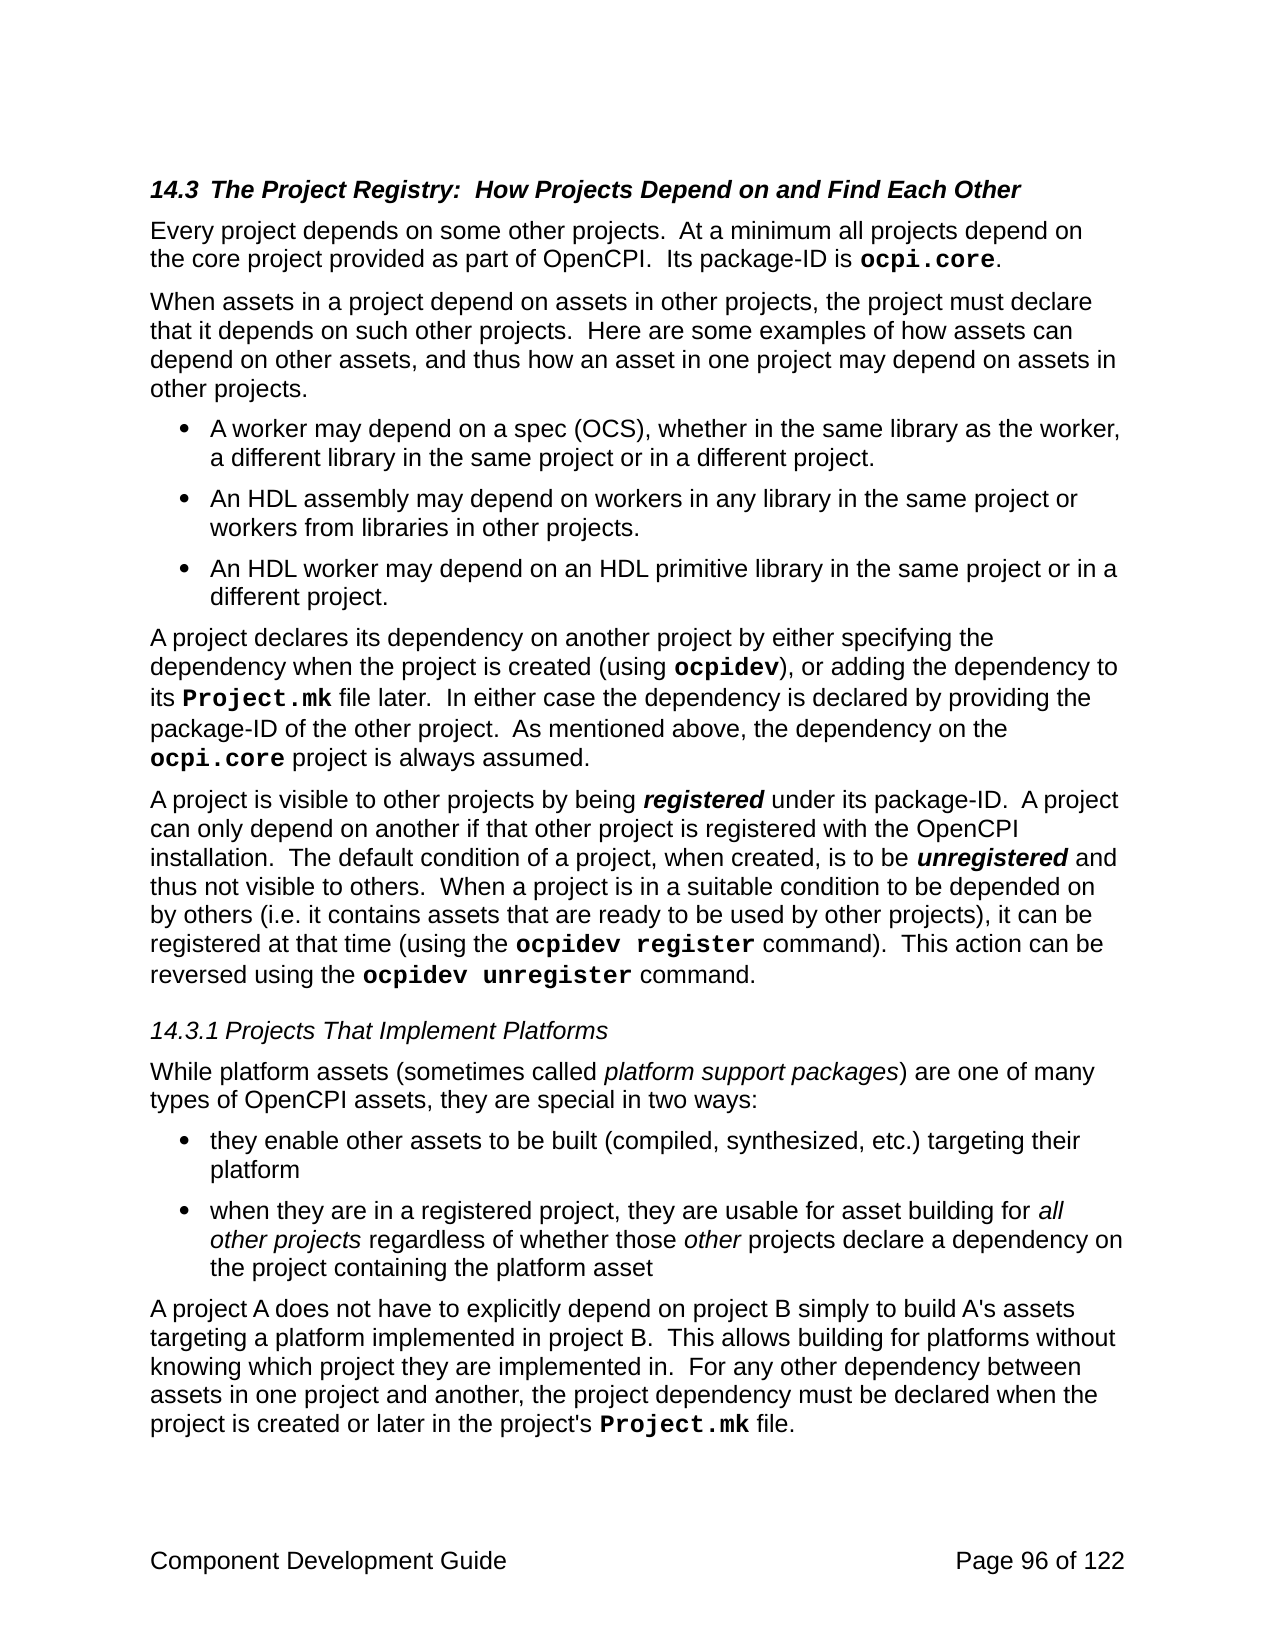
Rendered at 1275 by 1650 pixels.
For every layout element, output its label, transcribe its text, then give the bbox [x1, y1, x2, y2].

list An HDL worker may depend on an HDL primitive library in the same project or in a different project. [180, 553, 1125, 611]
text A project is visible to other projects by being registered under its package-ID. A project can only depend on another if that other project is registered with the OpenCPI installation. The default condition of a project, when created, is to be unregistered and thus not visible to others. When a project is in a suitable condition to be depended on by others (i.e. it contains assets that are ready to be used by other projects), it can be registered at that time (using the ocpidev register command). This action can be reversed using the ocpidev unregister command. [150, 785, 1125, 991]
subtitle The Project Registry: How Projects Depend on and Find Each Other [150, 175, 1125, 204]
text When assets in a project depend on assets in other projects, the project must declare that it depends on such other projects. Here are some examples of how assets can depend on other assets, and thus how an asset in one project may depend on assets in other projects. [150, 287, 1125, 402]
list they enable other assets to be built (compiled, synthesized, etc.) targeting their platform [180, 1126, 1125, 1184]
text A project A does not have to explicitly depend on project B simply to build A's assets targeting a platform implemented in project B. This allows building for platforms without knowing which project they are implemented in. For any other dependency between assets in one project and another, the project dependency must be declared when the project is created or later in the project's Project.mk file. [150, 1294, 1125, 1440]
list A worker may depend on a spec (OCS), whether in the same library as the worker, a different library in the same project or in a different project. [180, 414, 1125, 472]
text While platform assets (sometimes called platform support packages) are one of many types of OpenCPI assets, they are special in two ways: [150, 1057, 1125, 1114]
text A project declares its dependency on another project by either specifying the dependency when the project is created (using ocpidev), or adding the dependency to its Project.mk file later. In either case the dependency is declared by providing the package-ID of the other project. As mentioned above, the dependency on the ocpi.core project is always assumed. [150, 623, 1125, 773]
subtitle Projects That Implement Platforms [150, 1016, 1125, 1045]
text Every project depends on some other projects. At a minimum all projects depend on the core project provided as part of OpenCPI. Its package-ID is ocpi.core. [150, 216, 1125, 275]
list when they are in a registered project, they are usable for asset building for all other projects regardless of whether those other projects declare a dependency on the project containing the platform asset [180, 1196, 1125, 1282]
list An HDL assembly may depend on workers in any library in the same project or workers from libraries in other projects. [180, 484, 1125, 542]
